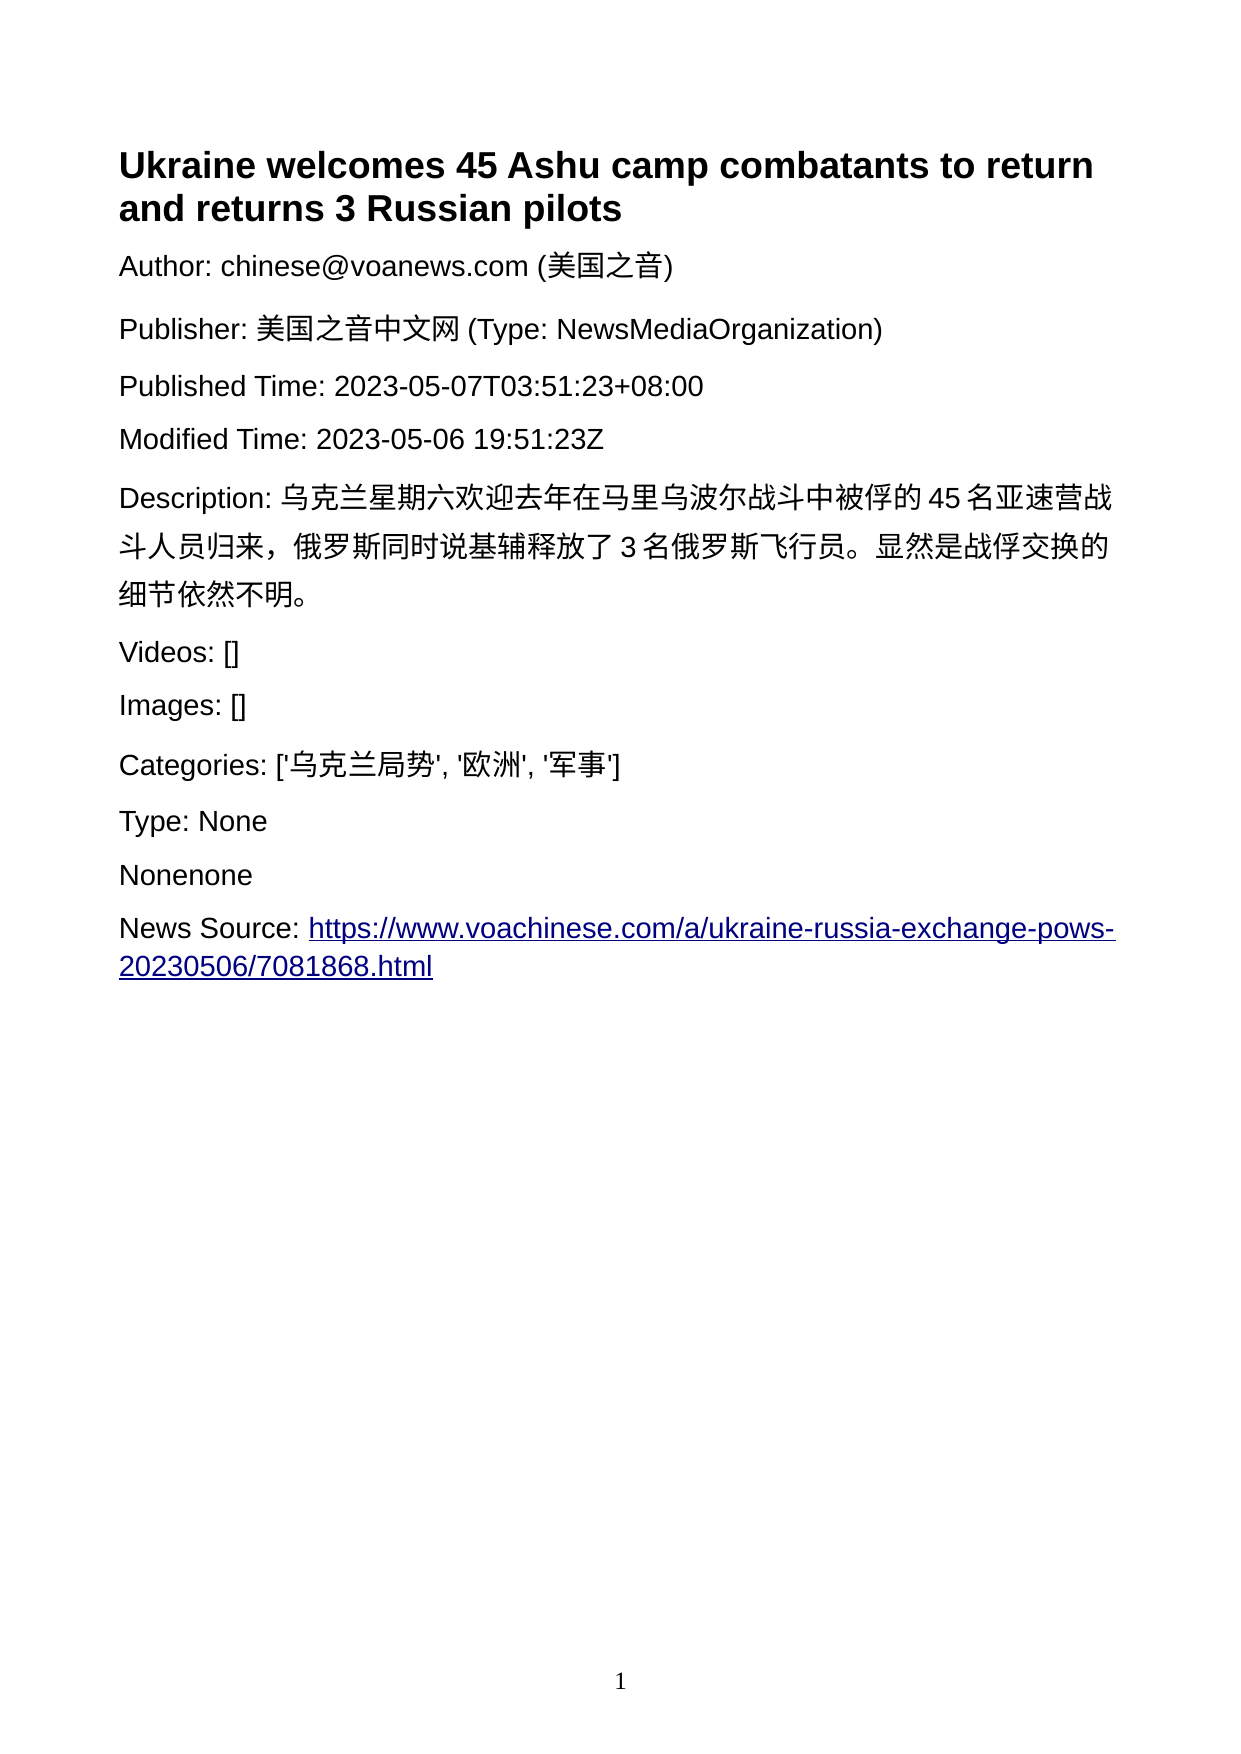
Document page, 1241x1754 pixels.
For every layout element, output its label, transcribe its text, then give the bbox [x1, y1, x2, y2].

text Categories: ['乌克兰局势', '欧洲', '军事'] [118, 741, 1122, 783]
text Published Time: 2023-05-07T03:51:23+08:00 [118, 368, 1122, 402]
text Author: chinese@voanews.com (美国之音) [118, 242, 1122, 284]
text Type: None [118, 804, 1122, 838]
text Nonenone [118, 857, 1122, 891]
text Publisher: 美国之音中文网 (Type: NewsMediaOrganization) [118, 305, 1122, 348]
text Videos: [] [118, 635, 1122, 668]
subtitle Ukraine welcomes 45 Ashu camp combatants to return and returns 3 Russian pilots [118, 143, 1122, 230]
text Modified Time: 2023-05-06 19:51:23Z [118, 422, 1122, 455]
text Images: [] [118, 688, 1122, 722]
text News Source: https://www.voachinese.com/a/ukraine-russia-exchange-pows-20230506/7081868.html [118, 911, 1122, 983]
text Description: 乌克兰星期六欢迎去年在马里乌波尔战斗中被俘的45名亚速营战斗人员归来，俄罗斯同时说基辅释放了3名俄罗斯飞行员。显然是战俘交换的细节依然不明。 [118, 475, 1122, 614]
